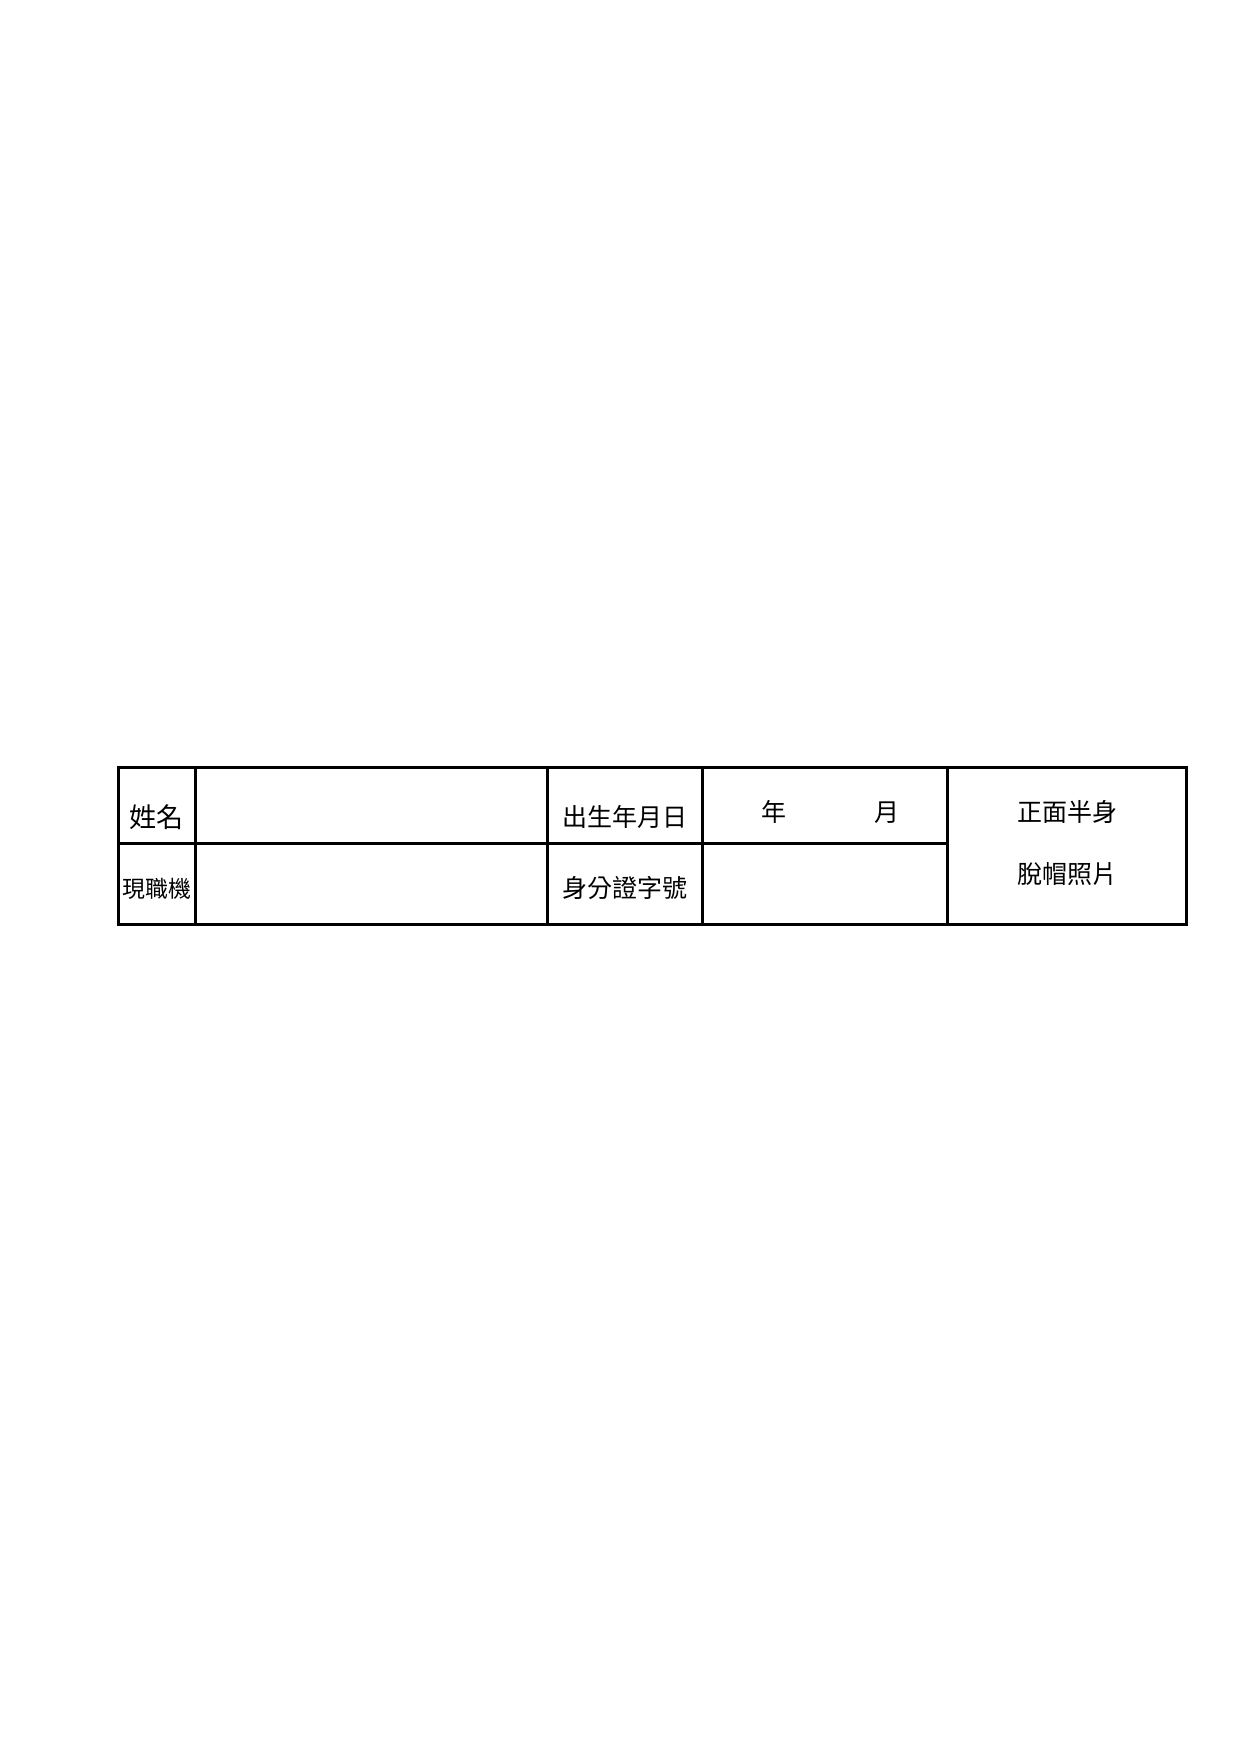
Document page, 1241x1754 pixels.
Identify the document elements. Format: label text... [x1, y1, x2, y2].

table_cell 現職機關學校 [120, 845, 194, 923]
table_header 正面半身 脫帽照片 [949, 769, 1185, 923]
table_cell [197, 845, 546, 923]
table_header 出生年月日 [549, 769, 701, 842]
table_header 姓名 [120, 769, 194, 842]
table_cell 身分證字號 [549, 845, 701, 923]
table_header 年 月 日 [704, 769, 946, 842]
table_header [197, 769, 546, 842]
table_cell [704, 845, 946, 923]
